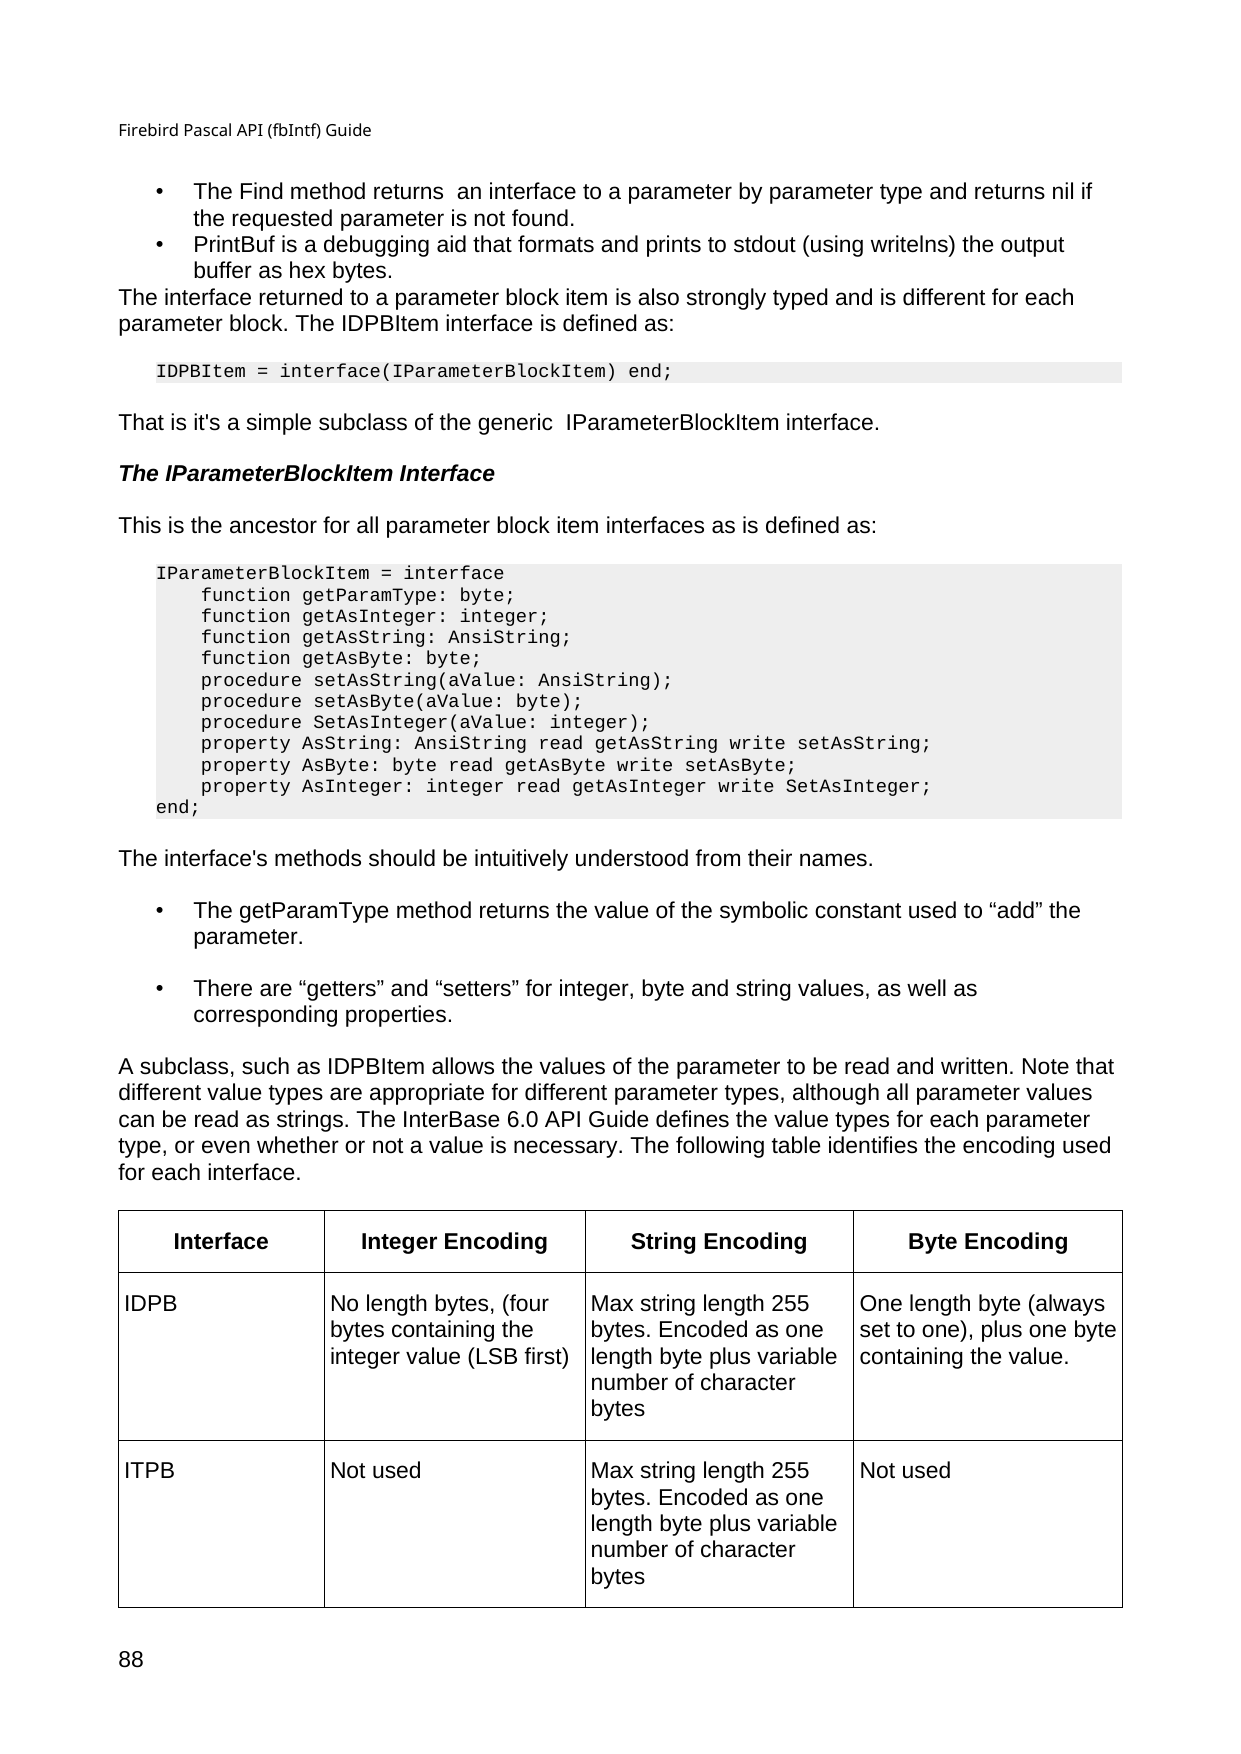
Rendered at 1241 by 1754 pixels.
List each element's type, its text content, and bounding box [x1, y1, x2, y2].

text function getAsByte: byte; [156, 649, 1122, 670]
table_cell IDPB [119, 1273, 324, 1439]
list The getParamType method returns the value of the symbolic constant used to “add” the parameter. [156, 897, 1122, 949]
table_header Integer Encoding [325, 1211, 585, 1272]
table_cell No length bytes, (four bytes containing the integer value (LSB first) [325, 1273, 585, 1439]
table_cell One length byte (always set to one), plus one byte containing the value. [854, 1273, 1122, 1439]
table_cell Not used [325, 1441, 585, 1607]
text function getAsString: AnsiString; [156, 628, 1122, 649]
table_header Byte Encoding [854, 1211, 1122, 1272]
text A subclass, such as IDPBItem allows the values of the parameter to be read and written. Note that different value types are appropriate for different parameter types, although all parameter values can be read as strings. The InterBase 6.0 API Guide defines the value types for each parameter type, or even whether or not a value is necessary. The following table identifies the encoding used for each interface. [118, 1053, 1122, 1185]
table_cell Max string length 255 bytes. Encoded as one length byte plus variable number of character bytes [586, 1273, 853, 1439]
table_cell Max string length 255 bytes. Encoded as one length byte plus variable number of character bytes [586, 1441, 853, 1607]
text end; [156, 798, 1122, 819]
text The IParameterBlockItem Interface [118, 460, 1122, 487]
table_cell ITPB [119, 1441, 324, 1607]
text procedure SetAsInteger(aValue: integer); [156, 713, 1122, 734]
text property AsByte: byte read getAsByte write setAsByte; [156, 755, 1122, 777]
text property AsInteger: integer read getAsInteger write SetAsInteger; [156, 777, 1122, 798]
list There are “getters” and “setters” for integer, byte and string values, as well as corresponding properties. [156, 975, 1122, 1027]
text procedure setAsByte(aValue: byte); [156, 692, 1122, 713]
text IParameterBlockItem = interface [156, 564, 1122, 585]
list PrintBuf is a debugging aid that formats and prints to stdout (using writelns) the output buffer as hex bytes. [156, 231, 1122, 283]
text procedure setAsString(aValue: AnsiString); [156, 670, 1122, 692]
text IDPBItem = interface(IParameterBlockItem) end; [156, 362, 1122, 383]
text property AsString: AnsiString read getAsString write setAsString; [156, 734, 1122, 755]
table_cell Not used [854, 1441, 1122, 1607]
table_header Interface [119, 1211, 324, 1272]
text This is the ancestor for all parameter block item interfaces as is defined as: [118, 512, 1122, 539]
text The interface's methods should be intuitively understood from their names. [118, 845, 1122, 871]
table_header String Encoding [586, 1211, 853, 1272]
text That is it's a simple subclass of the generic IParameterBlockItem interface. [118, 408, 1122, 435]
text function getParamType: byte; [156, 585, 1122, 607]
text function getAsInteger: integer; [156, 607, 1122, 628]
text The interface returned to a parameter block item is also strongly typed and is different for each parameter block. The IDPBItem interface is defined as: [118, 283, 1122, 336]
list The Find method returns an interface to a parameter by parameter type and returns nil if the requested parameter is not found. [156, 178, 1122, 231]
